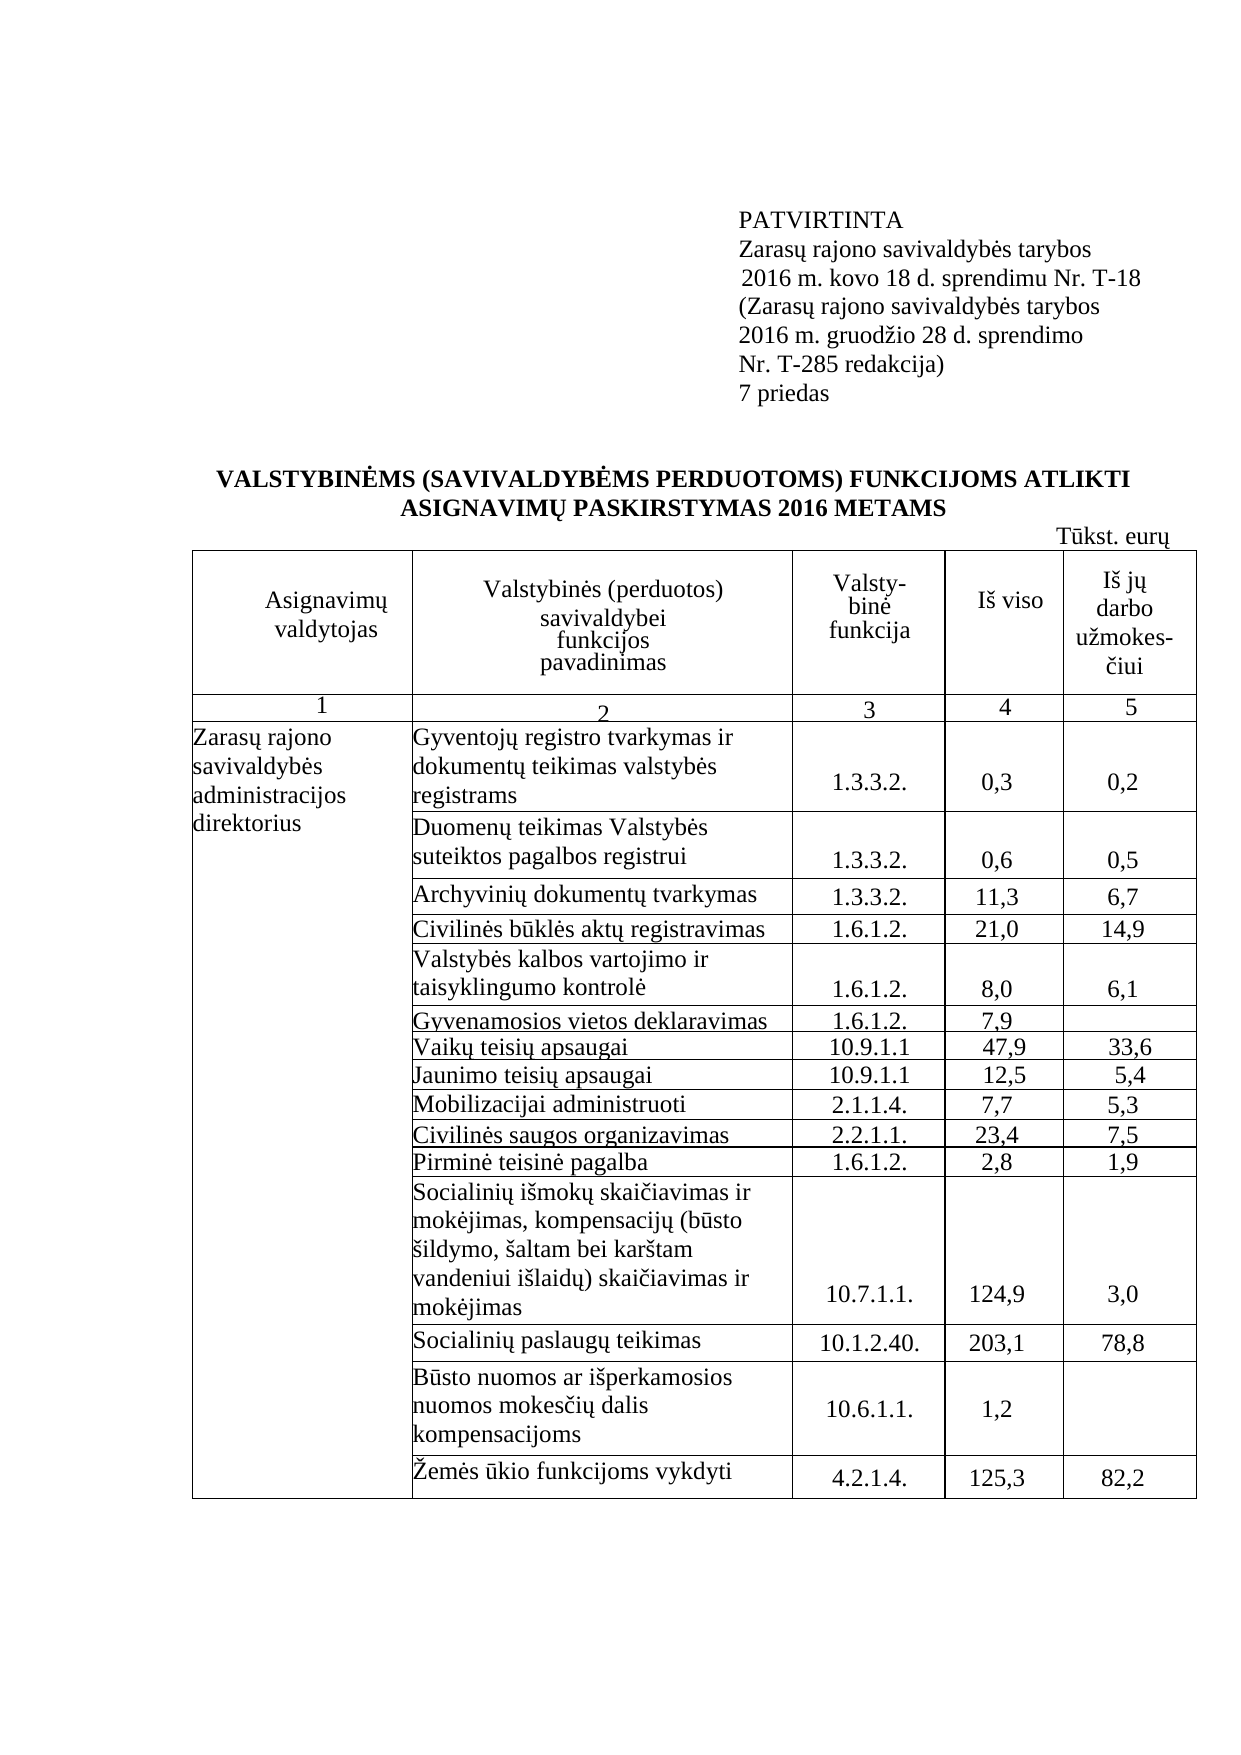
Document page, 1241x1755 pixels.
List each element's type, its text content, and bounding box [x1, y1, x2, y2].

table_cell 5,4 [1064, 1060, 1196, 1088]
table_cell 124,9 [946, 1177, 1063, 1324]
table_cell 14,9 [1064, 915, 1196, 943]
table_cell Zarasų rajono savivaldybės administracijos direktorius [193, 722, 412, 1498]
table_header Valstybinės (perduotos) savivaldybei funkcijos pavadinimas [413, 551, 792, 694]
table_cell 78,8 [1064, 1325, 1196, 1361]
table_cell 0,5 [1064, 812, 1196, 878]
table_cell 21,0 [946, 915, 1063, 943]
table_cell Archyvinių dokumentų tvarkymas [413, 879, 792, 913]
table_cell 1.6.1.2. [793, 1148, 944, 1176]
table_header Iš viso [946, 551, 1063, 694]
table_cell 47,9 [946, 1032, 1063, 1059]
table_cell Vaikų teisių apsaugai [413, 1032, 792, 1059]
table_cell Gyvenamosios vietos deklaravimas [413, 1006, 792, 1031]
table_header Asignavimų valdytojas [193, 551, 412, 694]
table_cell [1064, 1362, 1196, 1455]
table_cell 23,4 [946, 1120, 1063, 1146]
table_cell 10.7.1.1. [793, 1177, 944, 1324]
text PATVIRTINTA [738, 205, 1169, 234]
text 2016 m. kovo 18 d. sprendimu Nr. T-18 [709, 263, 1169, 291]
table_cell Socialinių išmokų skaičiavimas ir mokėjimas, kompensacijų (būsto šildymo, šaltam bei karštam vandeniui išlaidų) skaičiavimas ir mokėjimas [413, 1177, 792, 1324]
text Tūkst. eurų [177, 521, 1169, 550]
table_cell 11,3 [946, 879, 1063, 913]
table_cell Mobilizacijai administruoti [413, 1090, 792, 1119]
table_cell 12,5 [946, 1060, 1063, 1088]
table_cell 6,7 [1064, 879, 1196, 913]
table_cell 5 [1064, 695, 1196, 721]
table_cell 5,3 [1064, 1090, 1196, 1119]
table_cell 10.1.2.40. [793, 1325, 944, 1361]
table_cell 1.6.1.2. [793, 915, 944, 943]
table_header Iš jų darbo užmokes- čiui [1064, 551, 1196, 694]
table_cell 10.9.1.1 [793, 1060, 944, 1088]
text (Zarasų rajono savivaldybės tarybos [571, 291, 1169, 320]
table_cell 0,2 [1064, 722, 1196, 811]
table_cell Socialinių paslaugų teikimas [413, 1325, 792, 1361]
table_cell 2.1.1.4. [793, 1090, 944, 1119]
table_cell 8,0 [946, 944, 1063, 1005]
table_cell 7,5 [1064, 1120, 1196, 1146]
text 7 priedas [571, 378, 1169, 406]
table_cell Gyventojų registro tvarkymas ir dokumentų teikimas valstybės registrams [413, 722, 792, 811]
table_cell [1064, 1006, 1196, 1031]
table_cell 1,2 [946, 1362, 1063, 1455]
table_cell 10.9.1.1 [793, 1032, 944, 1059]
text Zarasų rajono savivaldybės tarybos [571, 234, 1169, 263]
table_cell 7,9 [946, 1006, 1063, 1031]
table_cell 2 [413, 695, 792, 721]
table_cell 4 [946, 695, 1063, 721]
table_cell 1 [193, 695, 412, 721]
table_cell Duomenų teikimas Valstybės suteiktos pagalbos registrui [413, 812, 792, 878]
text 2016 m. gruodžio 28 d. sprendimo [571, 320, 1169, 349]
table_cell 2.2.1.1. [793, 1120, 944, 1146]
table_cell Civilinės saugos organizavimas [413, 1120, 792, 1146]
table_cell 10.6.1.1. [793, 1362, 944, 1455]
table_cell 3 [793, 695, 944, 721]
table_cell 33,6 [1064, 1032, 1196, 1059]
table_cell 125,3 [946, 1456, 1063, 1498]
table_cell 1.6.1.2. [793, 1006, 944, 1031]
table_cell Valstybės kalbos vartojimo ir taisyklingumo kontrolė [413, 944, 792, 1005]
table_cell 6,1 [1064, 944, 1196, 1005]
table_cell 0,6 [946, 812, 1063, 878]
table_header Valsty-binė funkcija [793, 551, 944, 694]
table_cell 3,0 [1064, 1177, 1196, 1324]
table_cell 1.3.3.2. [793, 879, 944, 913]
table_cell Būsto nuomos ar išperkamosios nuomos mokesčių dalis kompensacijoms [413, 1362, 792, 1455]
table_cell 1.3.3.2. [793, 812, 944, 878]
text VALSTYBINĖMS (SAVIVALDYBĖMS PERDUOTOMS) FUNKCIJOMS ATLIKTI ASIGNAVIMŲ PASKIRSTYMAS 2016 METAMS [177, 464, 1169, 521]
table_cell Pirminė teisinė pagalba [413, 1148, 792, 1176]
table_cell 7,7 [946, 1090, 1063, 1119]
table_cell 1,9 [1064, 1148, 1196, 1176]
table_cell 2,8 [946, 1148, 1063, 1176]
table_cell Žemės ūkio funkcijoms vykdyti [413, 1456, 792, 1498]
table_cell Civilinės būklės aktų registravimas [413, 915, 792, 943]
table_cell 1.6.1.2. [793, 944, 944, 1005]
table_cell 1.3.3.2. [793, 722, 944, 811]
table_cell 0,3 [946, 722, 1063, 811]
table_cell 203,1 [946, 1325, 1063, 1361]
table_cell 82,2 [1064, 1456, 1196, 1498]
table_cell 4.2.1.4. [793, 1456, 944, 1498]
text Nr. T-285 redakcija) [571, 349, 1169, 378]
table_cell Jaunimo teisių apsaugai [413, 1060, 792, 1088]
